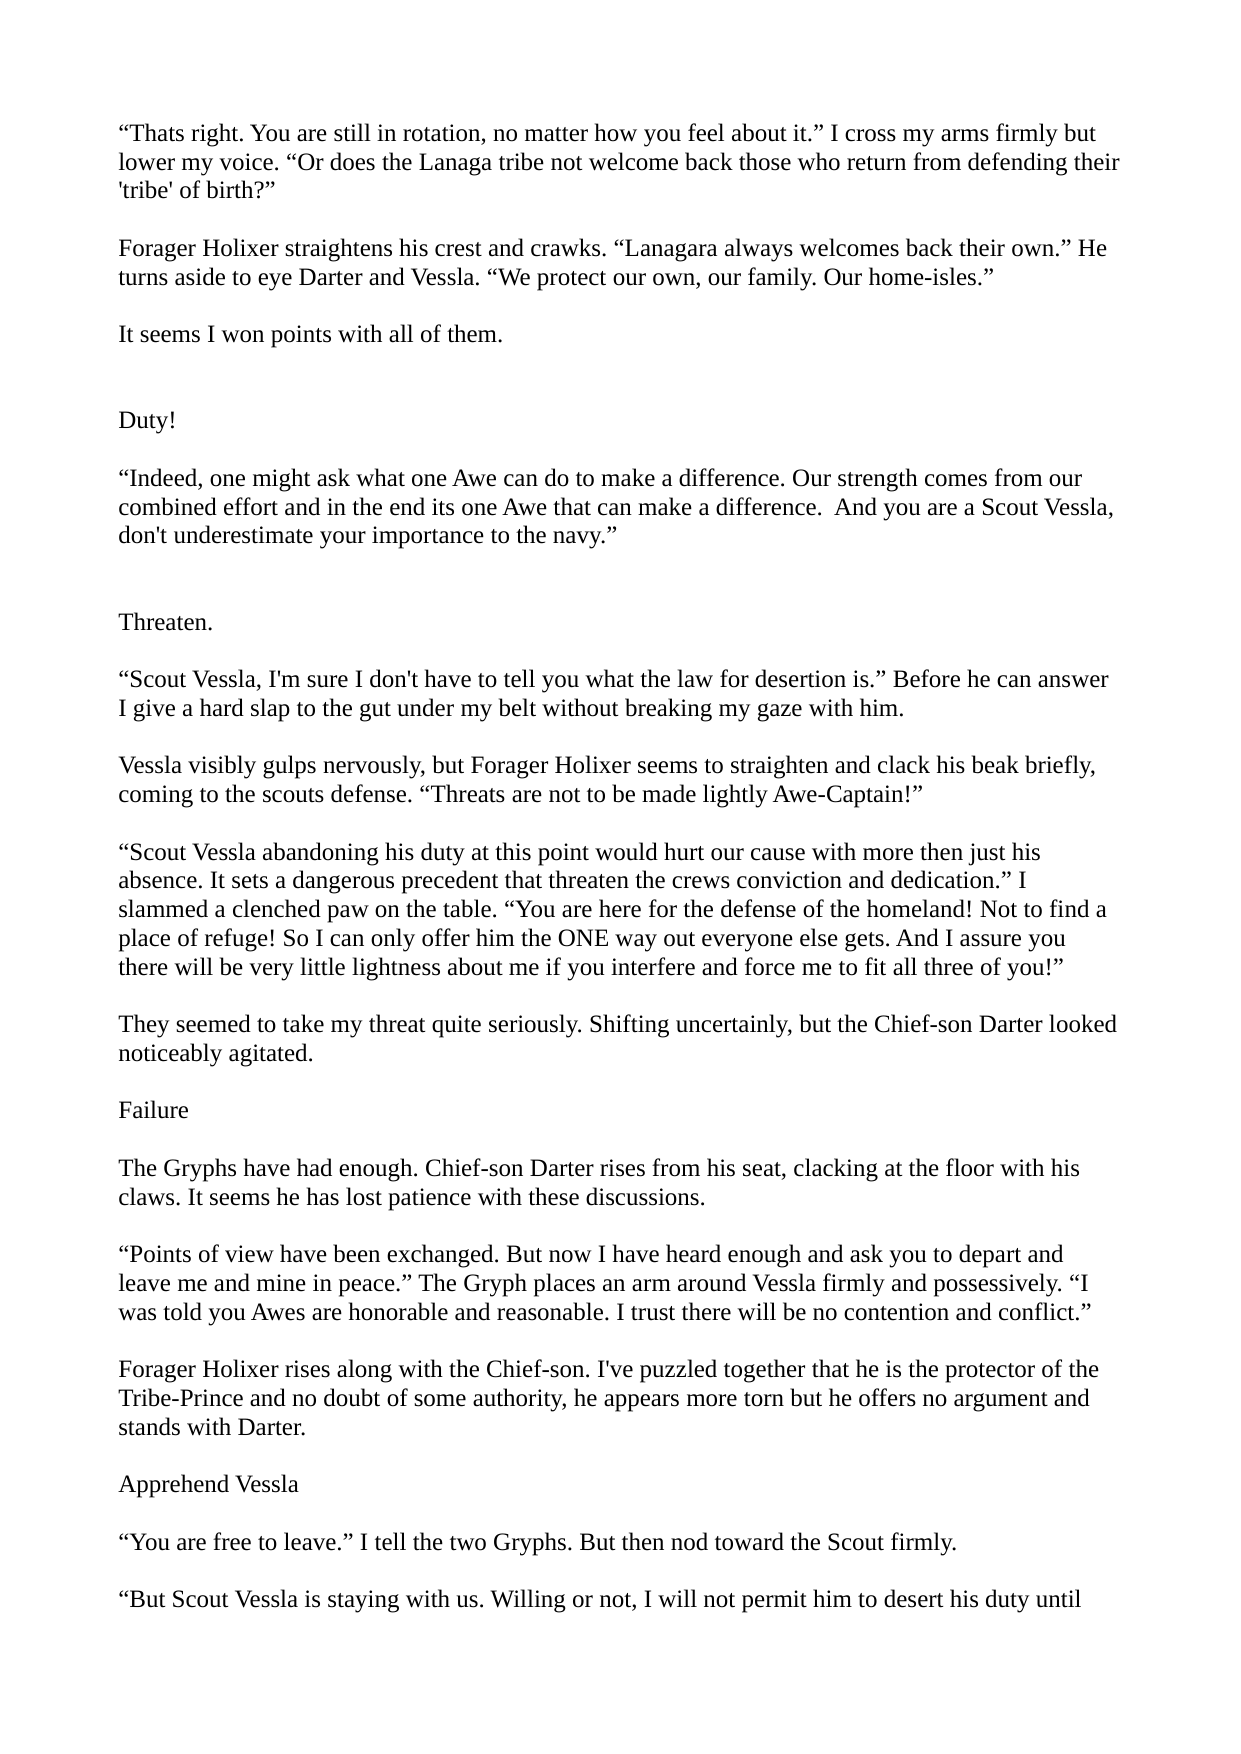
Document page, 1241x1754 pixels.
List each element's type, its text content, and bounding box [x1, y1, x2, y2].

text “You are free to leave.” I tell the two Gryphs. But then nod toward the Scout firmly. [118, 1527, 1122, 1556]
text Apprehend Vessla [118, 1469, 1122, 1498]
text It seems I won points with all of them. [118, 319, 1122, 348]
text Failure [118, 1096, 1122, 1124]
text Threaten. [118, 607, 1122, 636]
text “Thats right. You are still in rotation, no matter how you feel about it.” I cross my arms firmly but lower my voice. “Or does the Lanaga tribe not welcome back those who return from defending their 'tribe' of birth?” [118, 118, 1122, 204]
text They seemed to take my threat quite seriously. Shifting uncertainly, but the Chief-son Darter looked noticeably agitated. [118, 1009, 1122, 1067]
text Duty! [118, 406, 1122, 434]
text “Scout Vessla abandoning his duty at this point would hurt our cause with more then just his absence. It sets a dangerous precedent that threaten the crews conviction and dedication.” I slammed a clenched paw on the table. “You are here for the defense of the homeland! Not to find a place of refuge! So I can only offer him the ONE way out everyone else gets. And I assure you there will be very little lightness about me if you interfere and force me to fit all three of you!” [118, 837, 1122, 981]
text Vessla visibly gulps nervously, but Forager Holixer seems to straighten and clack his beak briefly, coming to the scouts defense. “Threats are not to be made lightly Awe-Captain!” [118, 751, 1122, 808]
text “Points of view have been exchanged. But now I have heard enough and ask you to depart and leave me and mine in peace.” The Gryph places an arm around Vessla firmly and possessively. “I was told you Awes are honorable and reasonable. I trust there will be no contention and conflict.” [118, 1239, 1122, 1326]
text Forager Holixer rises along with the Chief-son. I've puzzled together that he is the protector of the Tribe-Prince and no doubt of some authority, he appears more torn but he offers no argument and stands with Darter. [118, 1354, 1122, 1441]
text “Indeed, one might ask what one Awe can do to make a difference. Our strength comes from our combined effort and in the end its one Awe that can make a difference. And you are a Scout Vessla, don't underestimate your importance to the navy.” [118, 463, 1122, 549]
text Forager Holixer straightens his crest and crawks. “Lanagara always welcomes back their own.” He turns aside to eye Darter and Vessla. “We protect our own, our family. Our home-isles.” [118, 233, 1122, 291]
text “But Scout Vessla is staying with us. Willing or not, I will not permit him to desert his duty until [118, 1584, 1122, 1613]
text “Scout Vessla, I'm sure I don't have to tell you what the law for desertion is.” Before he can answer I give a hard slap to the gut under my belt without breaking my gaze with him. [118, 664, 1122, 722]
text The Gryphs have had enough. Chief-son Darter rises from his seat, clacking at the floor with his claws. It seems he has lost patience with these discussions. [118, 1153, 1122, 1211]
